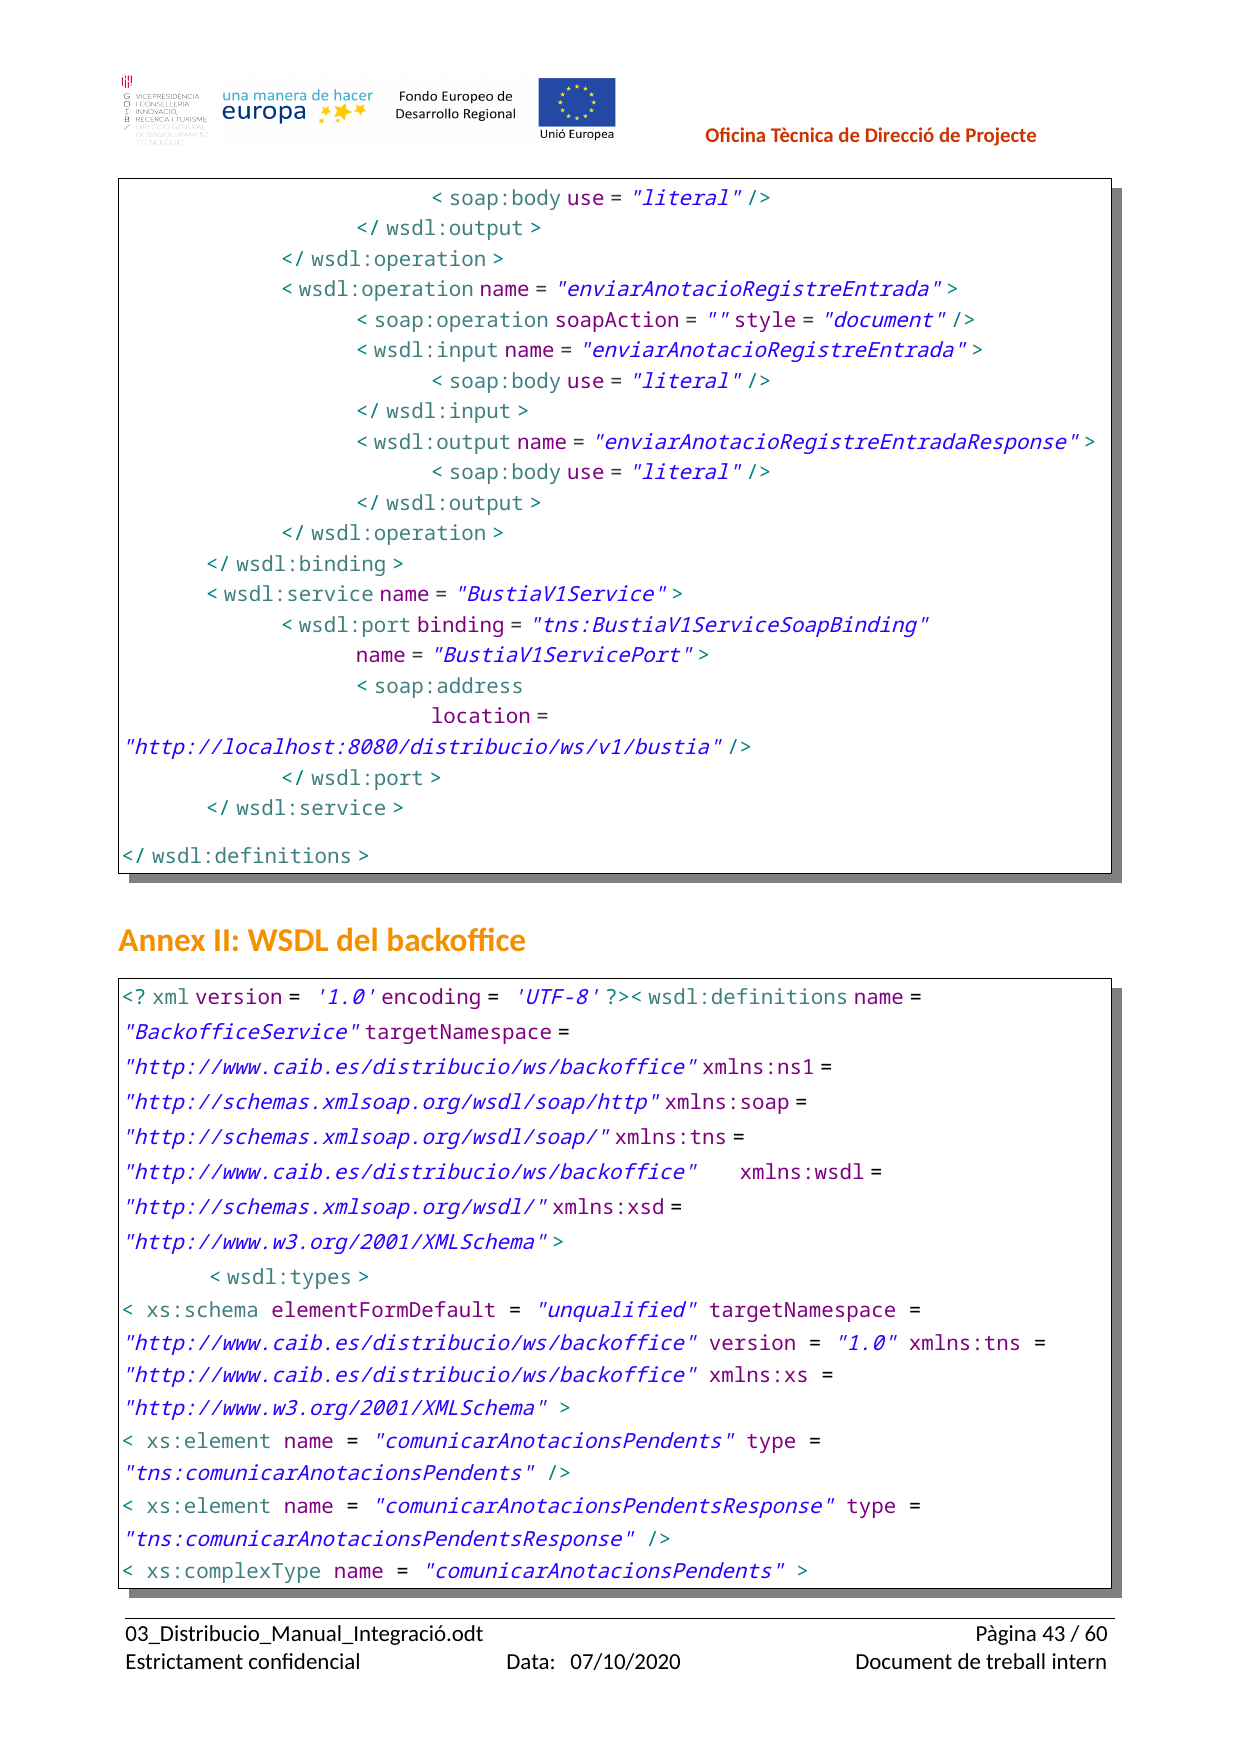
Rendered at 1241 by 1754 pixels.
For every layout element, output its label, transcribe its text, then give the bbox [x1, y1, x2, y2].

text < soap:body use = "literal" /> [119, 361, 1111, 391]
text < soap:body use = "literal" /> [119, 452, 1111, 483]
text < xs:complexType name = "comunicarAnotacionsPendents" > [119, 1553, 1111, 1588]
text </ wsdl:binding > [119, 544, 1111, 574]
text </ wsdl:operation > [119, 513, 1111, 544]
picture [118, 73, 213, 147]
text < wsdl:input name = "enviarAnotacioRegistreEntrada" > [119, 330, 1111, 361]
text < soap:body use = "literal" /> [119, 179, 1111, 208]
text < soap:operation soapAction = "" style = "document" /> [119, 300, 1111, 330]
text < wsdl:port binding = "tns:BustiaV1ServiceSoapBinding" [119, 605, 1111, 636]
text <? xml version = '1.0' encoding = 'UTF-8' ?>< wsdl:definitions name = "BackofficeService" targetNamespace = "http://www.caib.es/distribucio/ws/backoffice" xmlns:ns1 = "http://schemas.xmlsoap.org/wsdl/soap/http" xmlns:soap = "http://schemas.xmlsoap.org/wsdl/soap/" xmlns:tns = "http://www.caib.es/distribucio/ws/backoffice" xmlns:wsdl = "http://schemas.xmlsoap.org/wsdl/" xmlns:xsd = "http://www.w3.org/2001/XMLSchema" > [119, 979, 1111, 1256]
text < wsdl:types > [119, 1257, 1111, 1291]
text </ wsdl:definitions > [119, 836, 1111, 873]
text < xs:schema elementFormDefault = "unqualified" targetNamespace = "http://www.caib.es/distribucio/ws/backoffice" version = "1.0" xmlns:tns = "http://www.caib.es/distribucio/ws/backoffice" xmlns:xs = "http://www.w3.org/2001/XMLSchema" > [119, 1292, 1111, 1422]
text name = "BustiaV1ServicePort" > [119, 636, 1111, 666]
text < xs:element name = "comunicarAnotacionsPendentsResponse" type = "tns:comunicarAnotacionsPendentsResponse" /> [119, 1488, 1111, 1552]
text < wsdl:output name = "enviarAnotacioRegistreEntradaResponse" > [119, 422, 1111, 452]
text </ wsdl:input > [119, 391, 1111, 422]
text < soap:address [119, 666, 1111, 697]
text </ wsdl:output > [119, 483, 1111, 513]
subtitle Annex II: WSDL del backoffice [118, 919, 1122, 960]
text < wsdl:operation name = "enviarAnotacioRegistreEntrada" > [119, 269, 1111, 300]
text location = "http://localhost:8080/distribucio/ws/v1/bustia" /> [119, 697, 1111, 758]
text </ wsdl:service > [119, 788, 1111, 822]
text </ wsdl:output > [119, 208, 1111, 239]
picture [219, 73, 621, 147]
text </ wsdl:port > [119, 758, 1111, 788]
text < wsdl:service name = "BustiaV1Service" > [119, 574, 1111, 605]
text < xs:element name = "comunicarAnotacionsPendents" type = "tns:comunicarAnotacionsPendents" /> [119, 1423, 1111, 1487]
text </ wsdl:operation > [119, 239, 1111, 269]
